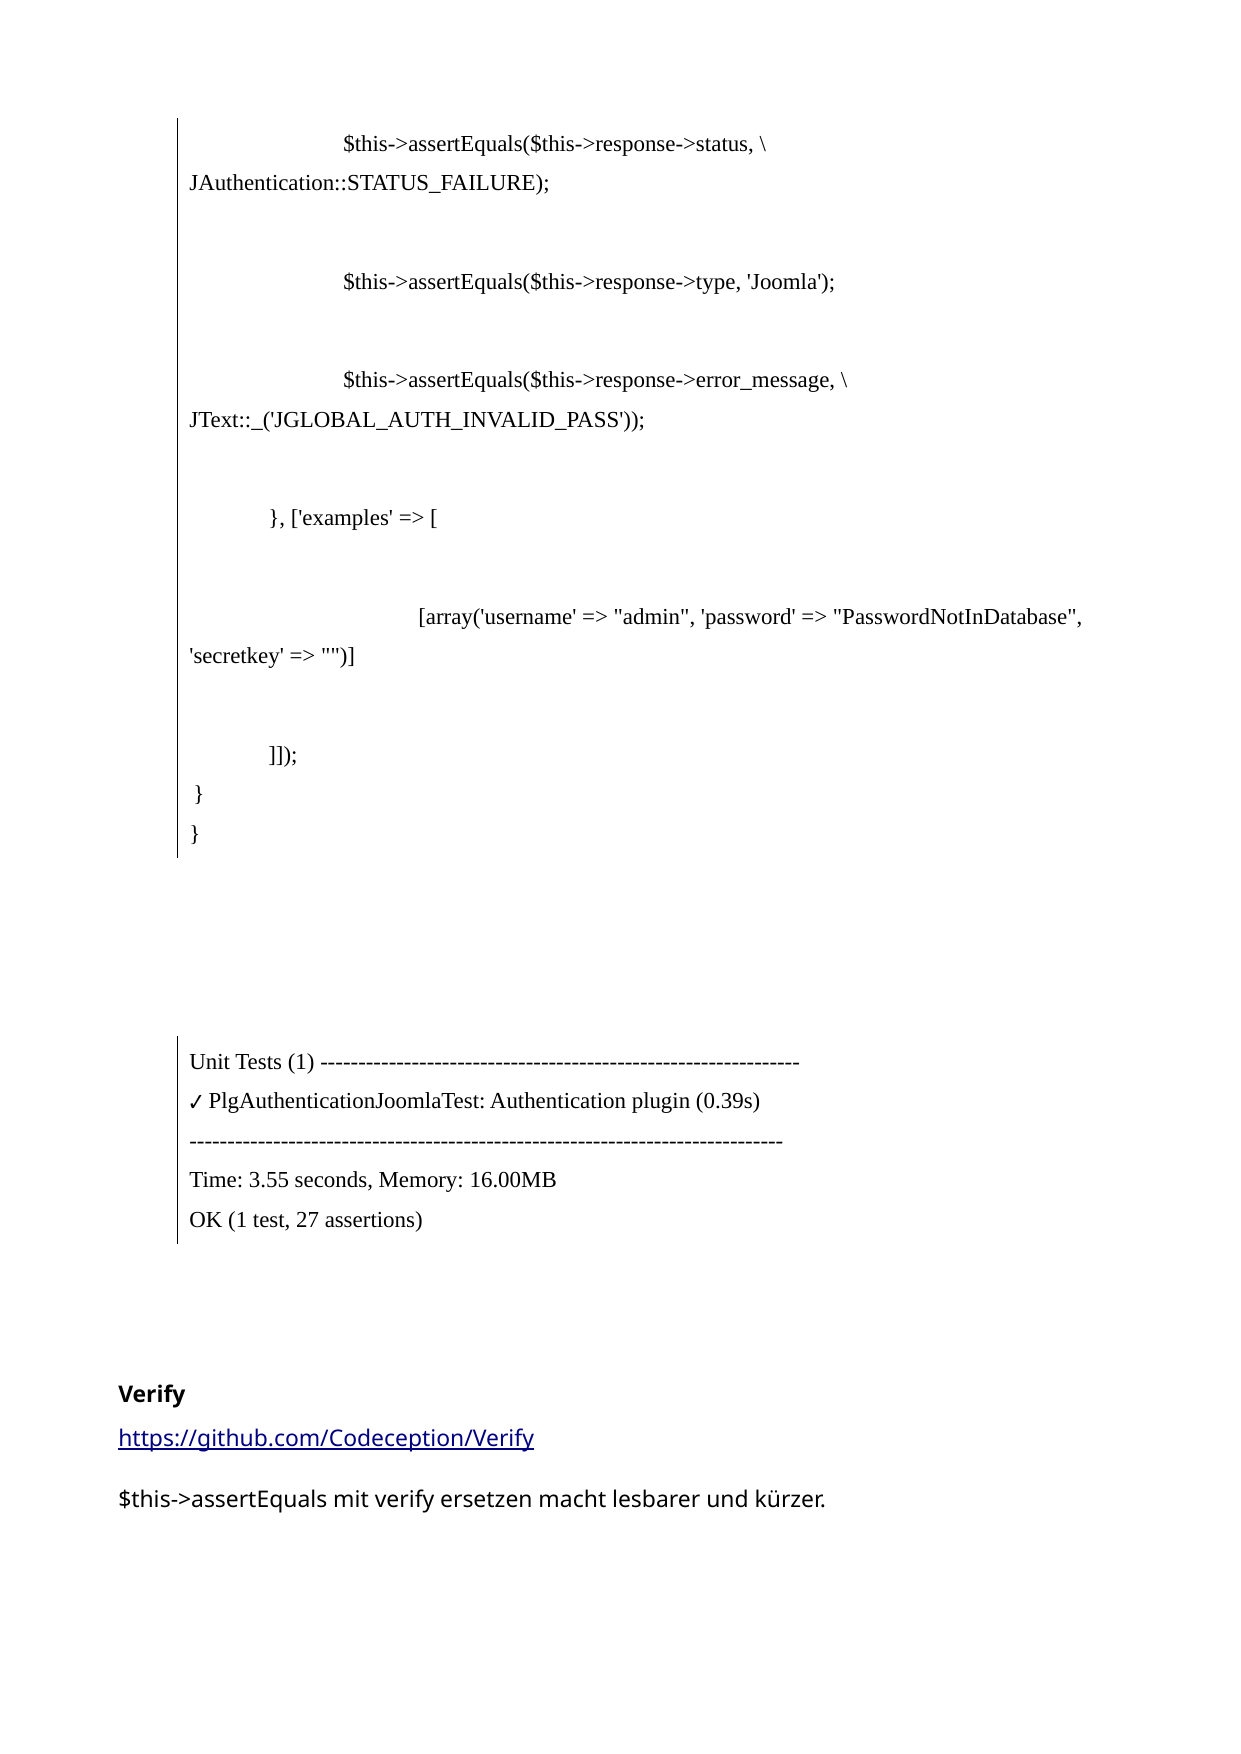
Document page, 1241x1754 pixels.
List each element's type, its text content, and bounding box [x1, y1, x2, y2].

text ]]); } } [178, 729, 1122, 858]
text $this->assertEquals($this->response->status, \JAuthentication::STATUS_FAILURE); [178, 118, 1122, 196]
text $this->assertEquals($this->response->error_message, \JText::_('JGLOBAL_AUTH_INVALID_PASS')); [178, 355, 1122, 432]
text $this->assertEquals($this->response->type, 'Joomla'); [178, 256, 1122, 294]
text https://github.com/Codeception/Verify [118, 1421, 1122, 1453]
text $this->assertEquals mit verify ersetzen macht lesbarer und kürzer. [118, 1483, 1122, 1514]
subtitle Verify [118, 1378, 1122, 1409]
text }, ['examples' => [ [178, 493, 1122, 531]
text Unit Tests (1) --------------------------------------------------------------- ✔ PlgAuthenticationJoomlaTest: Authentication plugin (0.39s) ------------------------------------------------------------------------------ Time: 3.55 seconds, Memory: 16.00MB OK (1 test, 27 assertions) [178, 1036, 1122, 1244]
text [array('username' => "admin", 'password' => "PasswordNotInDatabase", 'secretkey' => "")] [178, 591, 1122, 669]
